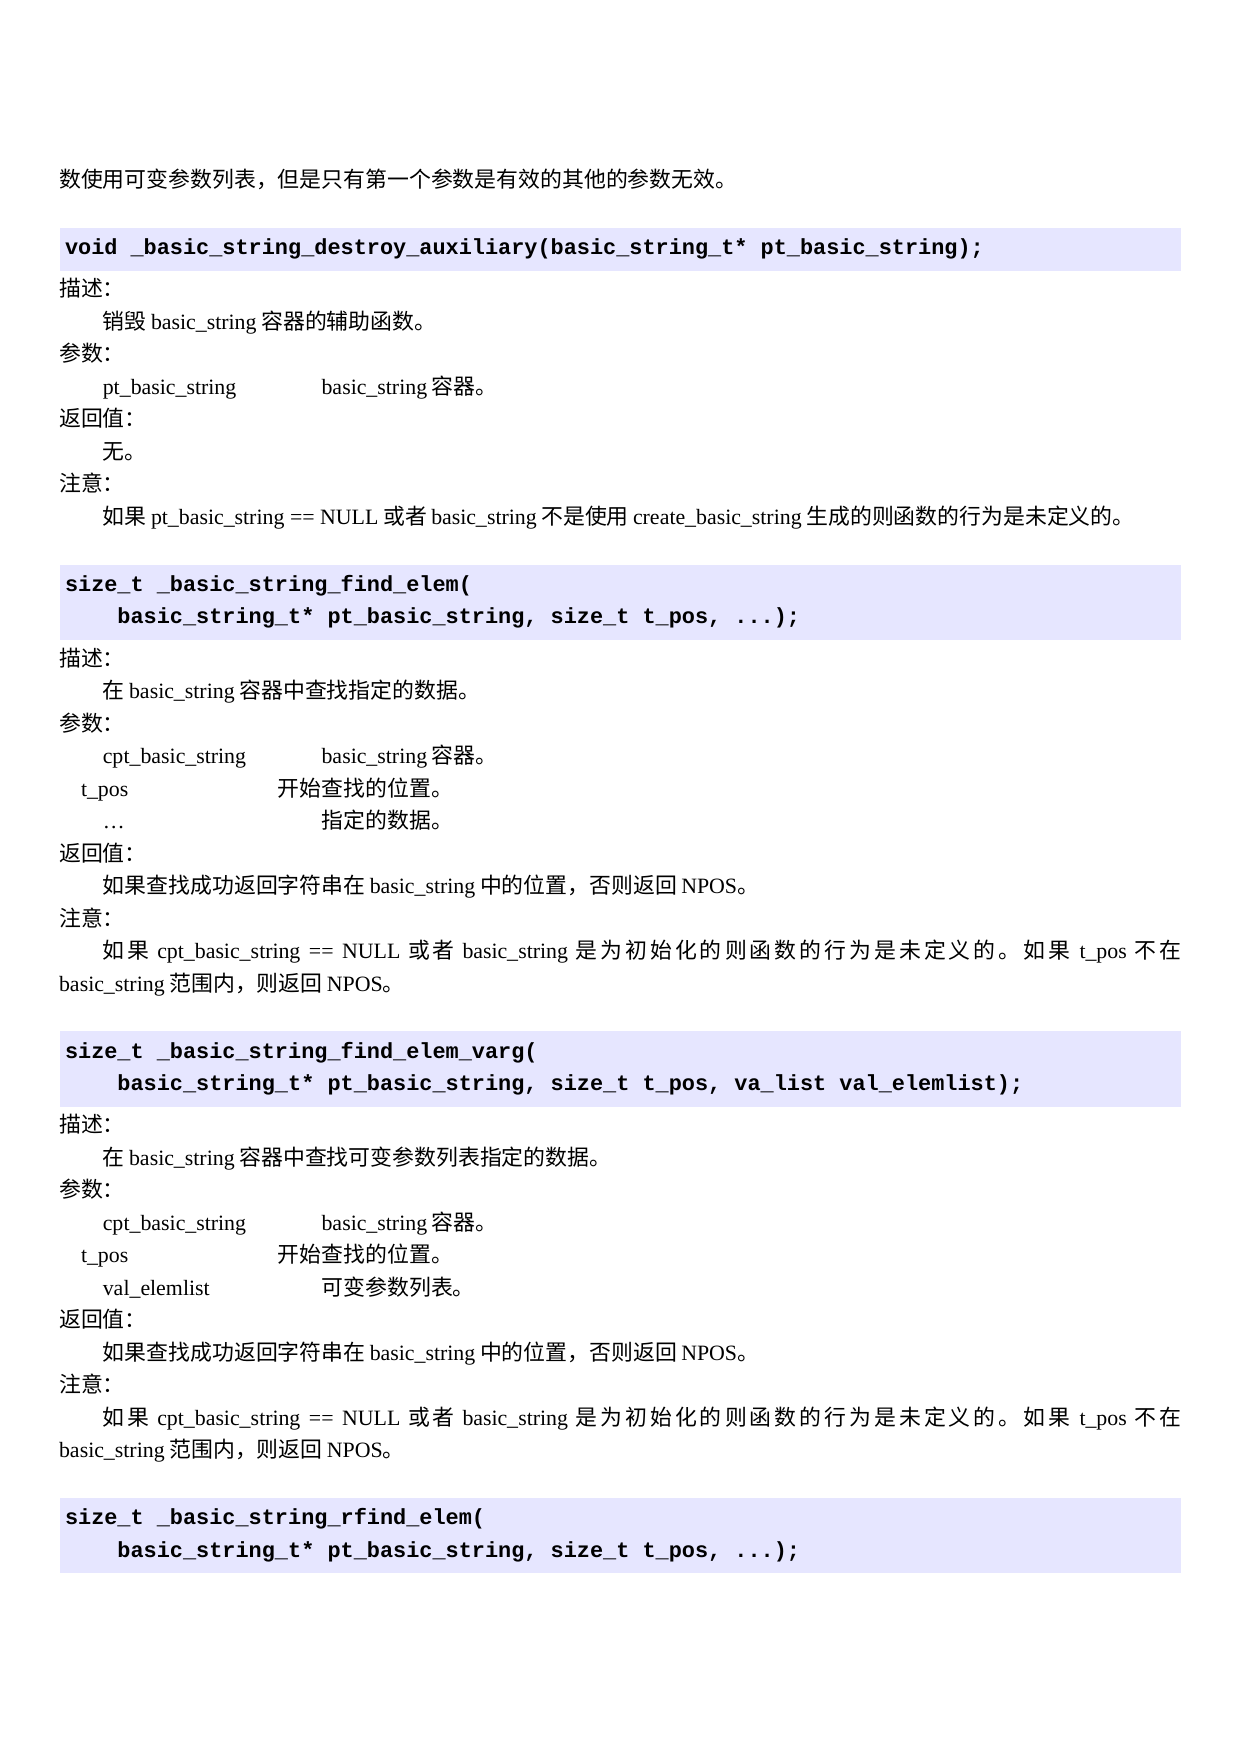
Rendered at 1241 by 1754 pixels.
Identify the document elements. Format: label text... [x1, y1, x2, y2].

text t_pos 开始查找的位置。 [59, 770, 1181, 803]
text 参数： [59, 1172, 1181, 1204]
text 如果cpt_basic_string == NULL或者basic_string是为初始化的则函数的行为是未定义的。如果t_pos不在basic_string范围内，则返回NPOS。 [59, 1399, 1181, 1464]
text val_elemlist 可变参数列表。 [59, 1269, 1181, 1302]
text 如果cpt_basic_string == NULL或者basic_string是为初始化的则函数的行为是未定义的。如果t_pos不在basic_string范围内，则返回NPOS。 [59, 933, 1181, 998]
text 在basic_string容器中查找可变参数列表指定的数据。 [59, 1139, 1181, 1172]
text 如果pt_basic_string == NULL或者basic_string不是使用create_basic_string生成的则函数的行为是未定义的。 [59, 498, 1181, 531]
text cpt_basic_string basic_string容器。 [59, 738, 1181, 770]
text 如果查找成功返回字符串在basic_string中的位置，否则返回NPOS。 [59, 868, 1181, 900]
text pt_basic_string basic_string容器。 [59, 368, 1181, 401]
text 销毁basic_string容器的辅助函数。 [59, 303, 1181, 336]
text 描述： [59, 641, 1181, 673]
text 如果查找成功返回字符串在basic_string中的位置，否则返回NPOS。 [59, 1334, 1181, 1367]
text cpt_basic_string basic_string容器。 [59, 1204, 1181, 1237]
table_header size_t _basic_string_find_elem( basic_string_t* pt_basic_string, size_t t_pos, ...); [60, 565, 1181, 640]
table_header void _basic_string_destroy_auxiliary(basic_string_t* pt_basic_string); [60, 228, 1181, 271]
text t_pos 开始查找的位置。 [59, 1237, 1181, 1269]
table_header size_t _basic_string_find_elem_varg( basic_string_t* pt_basic_string, size_t t_pos, va_list val_elemlist); [60, 1031, 1181, 1107]
text 返回值： [59, 835, 1181, 868]
text 注意： [59, 1367, 1181, 1399]
text 注意： [59, 466, 1181, 498]
text 在basic_string容器中查找指定的数据。 [59, 673, 1181, 705]
text 数使用可变参数列表，但是只有第一个参数是有效的其他的参数无效。 [59, 162, 1181, 194]
text 无。 [59, 433, 1181, 466]
text 返回值： [59, 1302, 1181, 1334]
text … 指定的数据。 [59, 803, 1181, 835]
text 描述： [59, 1108, 1181, 1139]
text 注意： [59, 900, 1181, 933]
table_header size_t _basic_string_rfind_elem( basic_string_t* pt_basic_string, size_t t_pos, ...); [60, 1498, 1181, 1573]
text 返回值： [59, 401, 1181, 433]
text 参数： [59, 336, 1181, 368]
text 参数： [59, 705, 1181, 738]
text 描述： [59, 272, 1181, 303]
